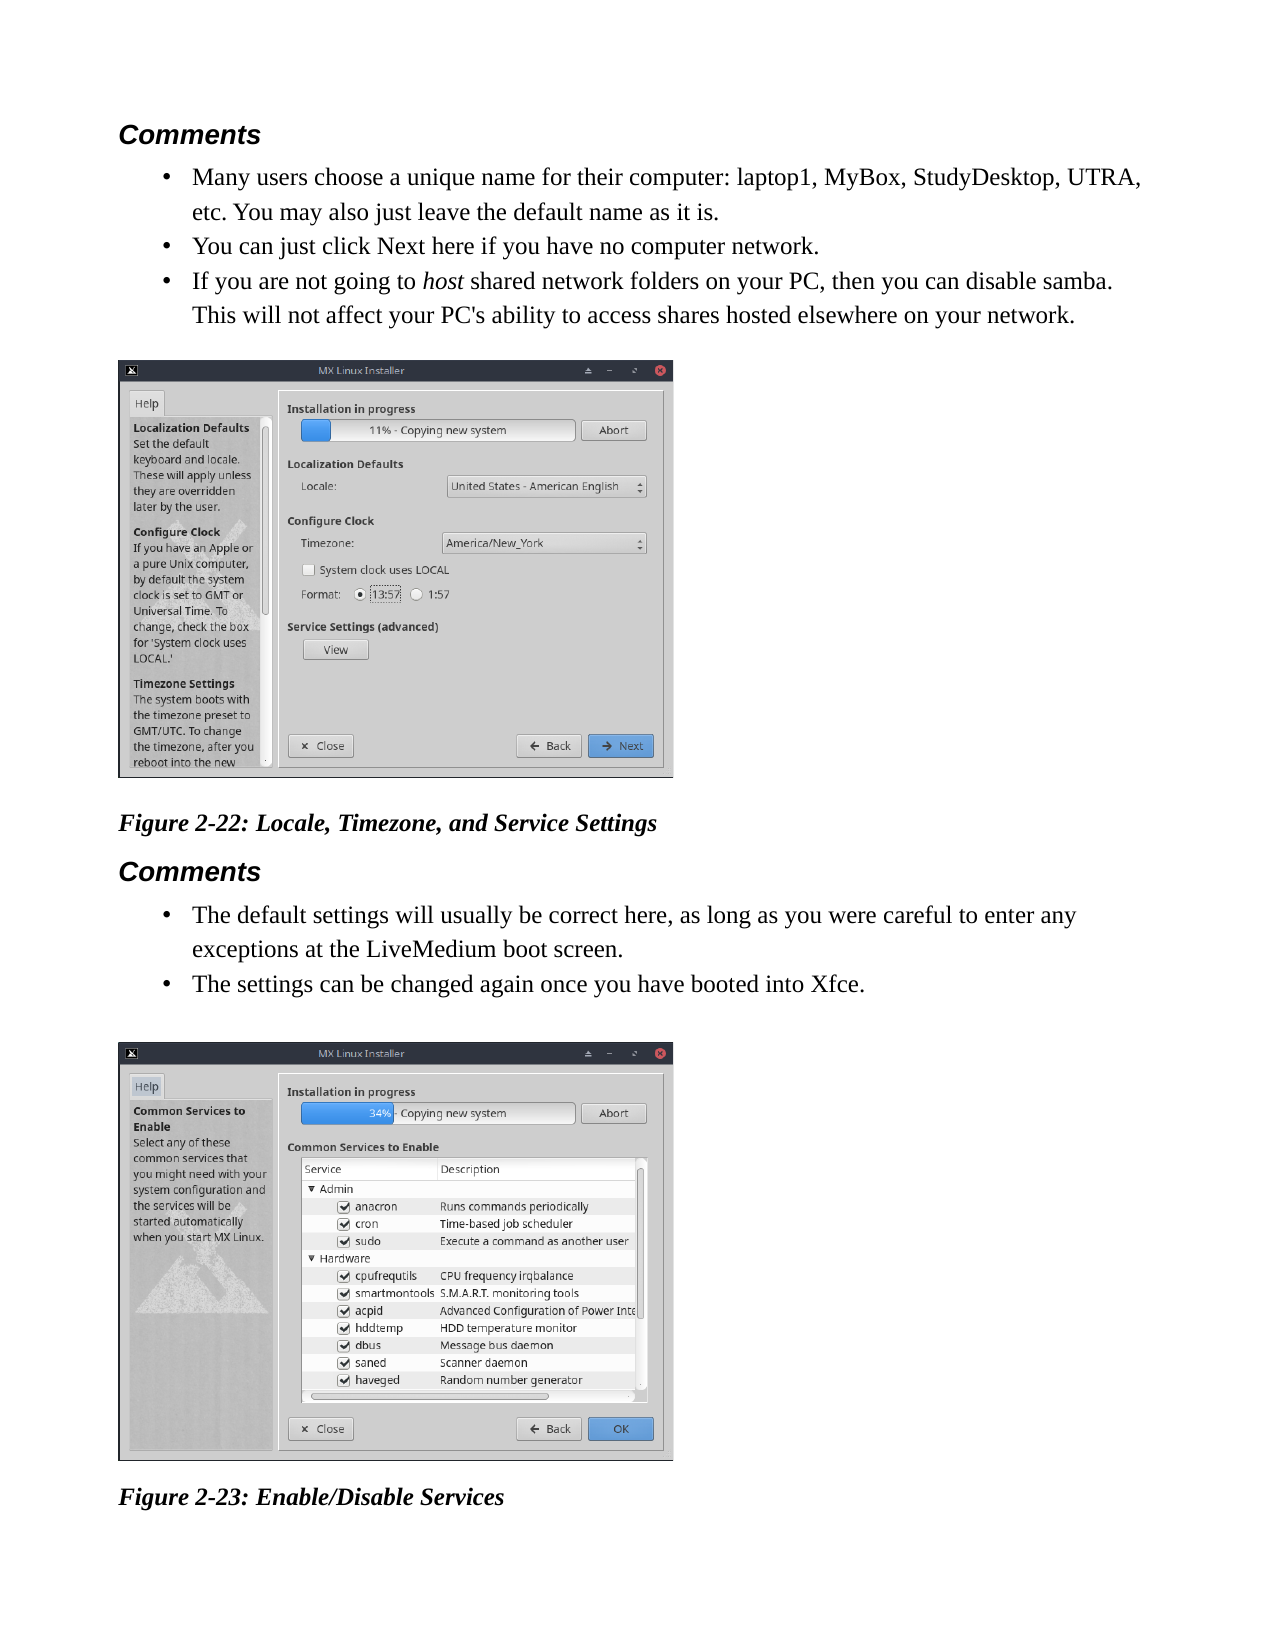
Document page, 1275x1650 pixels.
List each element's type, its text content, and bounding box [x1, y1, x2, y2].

text Figure 2-23: Enable/Disable Services [118, 1018, 1157, 1511]
subtitle Comments [118, 855, 1157, 887]
picture [118, 1042, 674, 1461]
list If you are not going to host shared network folders on your PC, then you can disable samba. This will not affect your PC's ability to access shares hosted elsewhere on your network. [162, 266, 1157, 329]
list The default settings will usually be correct here, as long as you were careful to enter any exceptions at the LiveMedium boot screen. [162, 900, 1157, 963]
list Many users choose a unique name for their computer: laptop1, MyBox, StudyDesktop, UTRA, etc. You may also just leave the default name as it is. [162, 162, 1157, 226]
text Figure 2-22: Locale, Timezone, and Service Settings [118, 808, 1157, 837]
list You can just click Next here if you have no computer network. [162, 231, 1157, 260]
picture [118, 360, 674, 778]
list The settings can be changed again once you have booted into Xfce. [162, 969, 1157, 997]
subtitle Comments [118, 118, 1157, 150]
